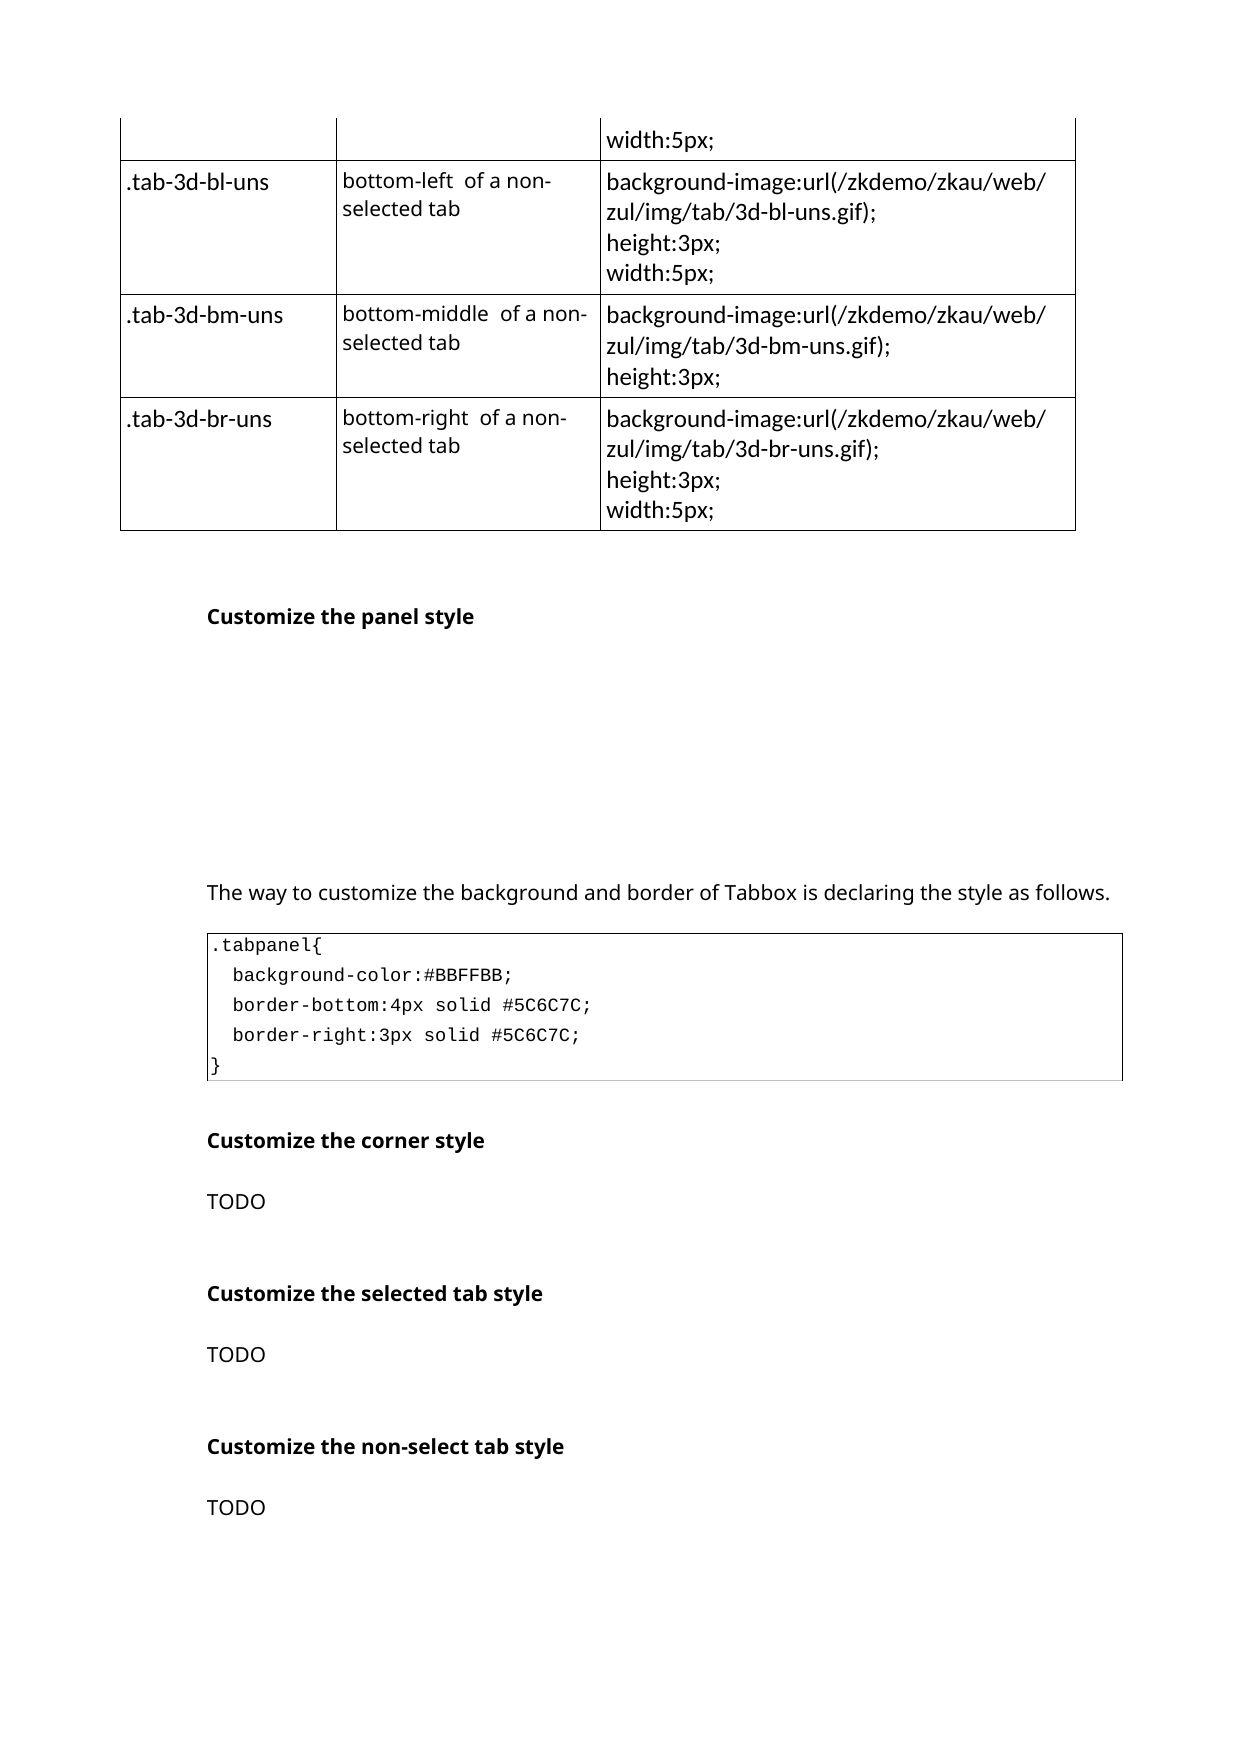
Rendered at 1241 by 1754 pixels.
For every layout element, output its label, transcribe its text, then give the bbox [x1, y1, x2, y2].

subtitle Customize the corner style [207, 1126, 1122, 1154]
text .tabpanel{ [208, 934, 1122, 957]
table_cell background-image:url(/zkdemo/zkau/web/zul/img/tab/3d-bm-uns.gif); height:3px; [601, 295, 1075, 397]
table_cell [337, 118, 600, 160]
text background-color:#BBFFBB; [208, 963, 1122, 987]
table_cell bottom-middle of a non-selected tab [337, 295, 600, 397]
table_cell width:5px; [601, 118, 1075, 160]
text border-bottom:4px solid #5C6C7C; [208, 993, 1122, 1017]
table_cell .tab-3d-bl-uns [121, 161, 336, 294]
text TODO [207, 1493, 1122, 1522]
table_cell .tab-3d-bm-uns [121, 295, 336, 397]
table_cell background-image:url(/zkdemo/zkau/web/zul/img/tab/3d-bl-uns.gif); height:3px; width:5px; [601, 161, 1075, 294]
table_cell [121, 118, 336, 160]
text TODO [207, 1340, 1122, 1369]
table_cell .tab-3d-br-uns [121, 398, 336, 530]
subtitle Customize the selected tab style [207, 1279, 1122, 1307]
text border-right:3px solid #5C6C7C; [208, 1023, 1122, 1047]
subtitle Customize the panel style [207, 602, 1122, 630]
text } [208, 1053, 1122, 1080]
table_cell bottom-right of a non-selected tab [337, 398, 600, 530]
text The way to customize the background and border of Tabbox is declaring the style as follows. [207, 878, 1122, 906]
text TODO [207, 1187, 1122, 1216]
subtitle Customize the non-select tab style [207, 1432, 1122, 1460]
table_cell bottom-left of a non-selected tab [337, 161, 600, 294]
table_cell background-image:url(/zkdemo/zkau/web/zul/img/tab/3d-br-uns.gif); height:3px; width:5px; [601, 398, 1075, 530]
